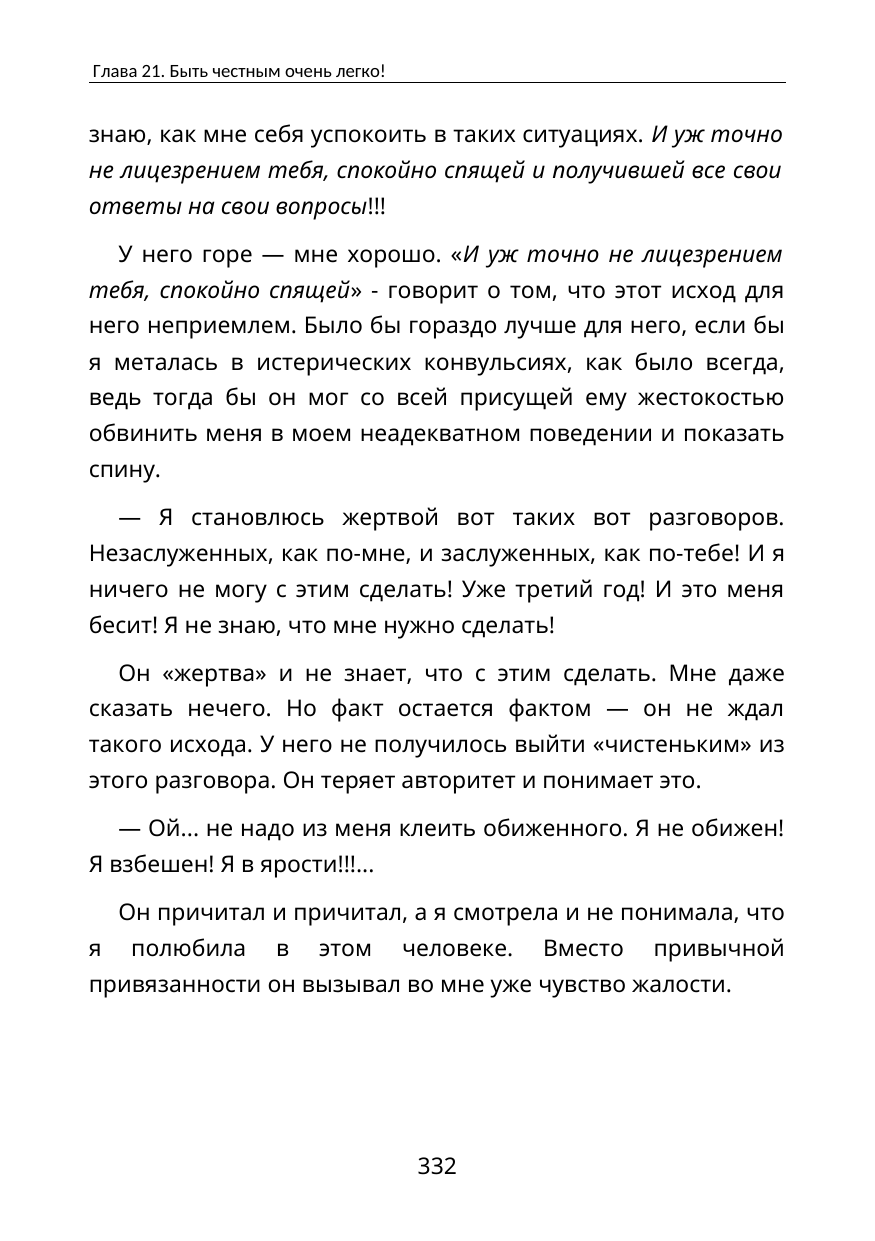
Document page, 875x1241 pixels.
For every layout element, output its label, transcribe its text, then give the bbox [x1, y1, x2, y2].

text — Я становлюсь жертвой вот таких вот разговоров. Незаслуженных, как по-мне, и заслуженных, как по-тебе! И я ничего не могу с этим сделать! Уже третий год! И это меня бесит! Я не знаю, что мне нужно сделать! [88, 501, 786, 640]
text — Ой... не надо из меня клеить обиженного. Я не обижен! Я взбешен! Я в ярости!!!... [88, 812, 786, 879]
text Он «жертва» и не знает, что с этим сделать. Мне даже сказать нечего. Но факт остается фактом — он не ждал такого исхода. У него не получилось выйти «чистеньким» из этого разговора. Он теряет авторитет и понимает это. [88, 656, 786, 796]
text знаю, как мне себя успокоить в таких ситуациях. И уж точно не лицезрением тебя, спокойно спящей и получившей все свои ответы на свои вопросы!!! [88, 118, 786, 221]
text Он причитал и причитал, а я смотрела и не понимала, что я полюбила в этом человеке. Вместо привычной привязанности он вызывал во мне уже чувство жалости. [88, 896, 786, 999]
text У него горе — мне хорошо. «И уж точно не лицезрением тебя, спокойно спящей» - говорит о том, что этот исход для него неприемлем. Было бы гораздо лучше для него, если бы я металась в истерических конвульсиях, как было всегда, ведь тогда бы он мог со всей присущей ему жестокостью обвинить меня в моем неадекватном поведении и показать спину. [88, 238, 786, 484]
